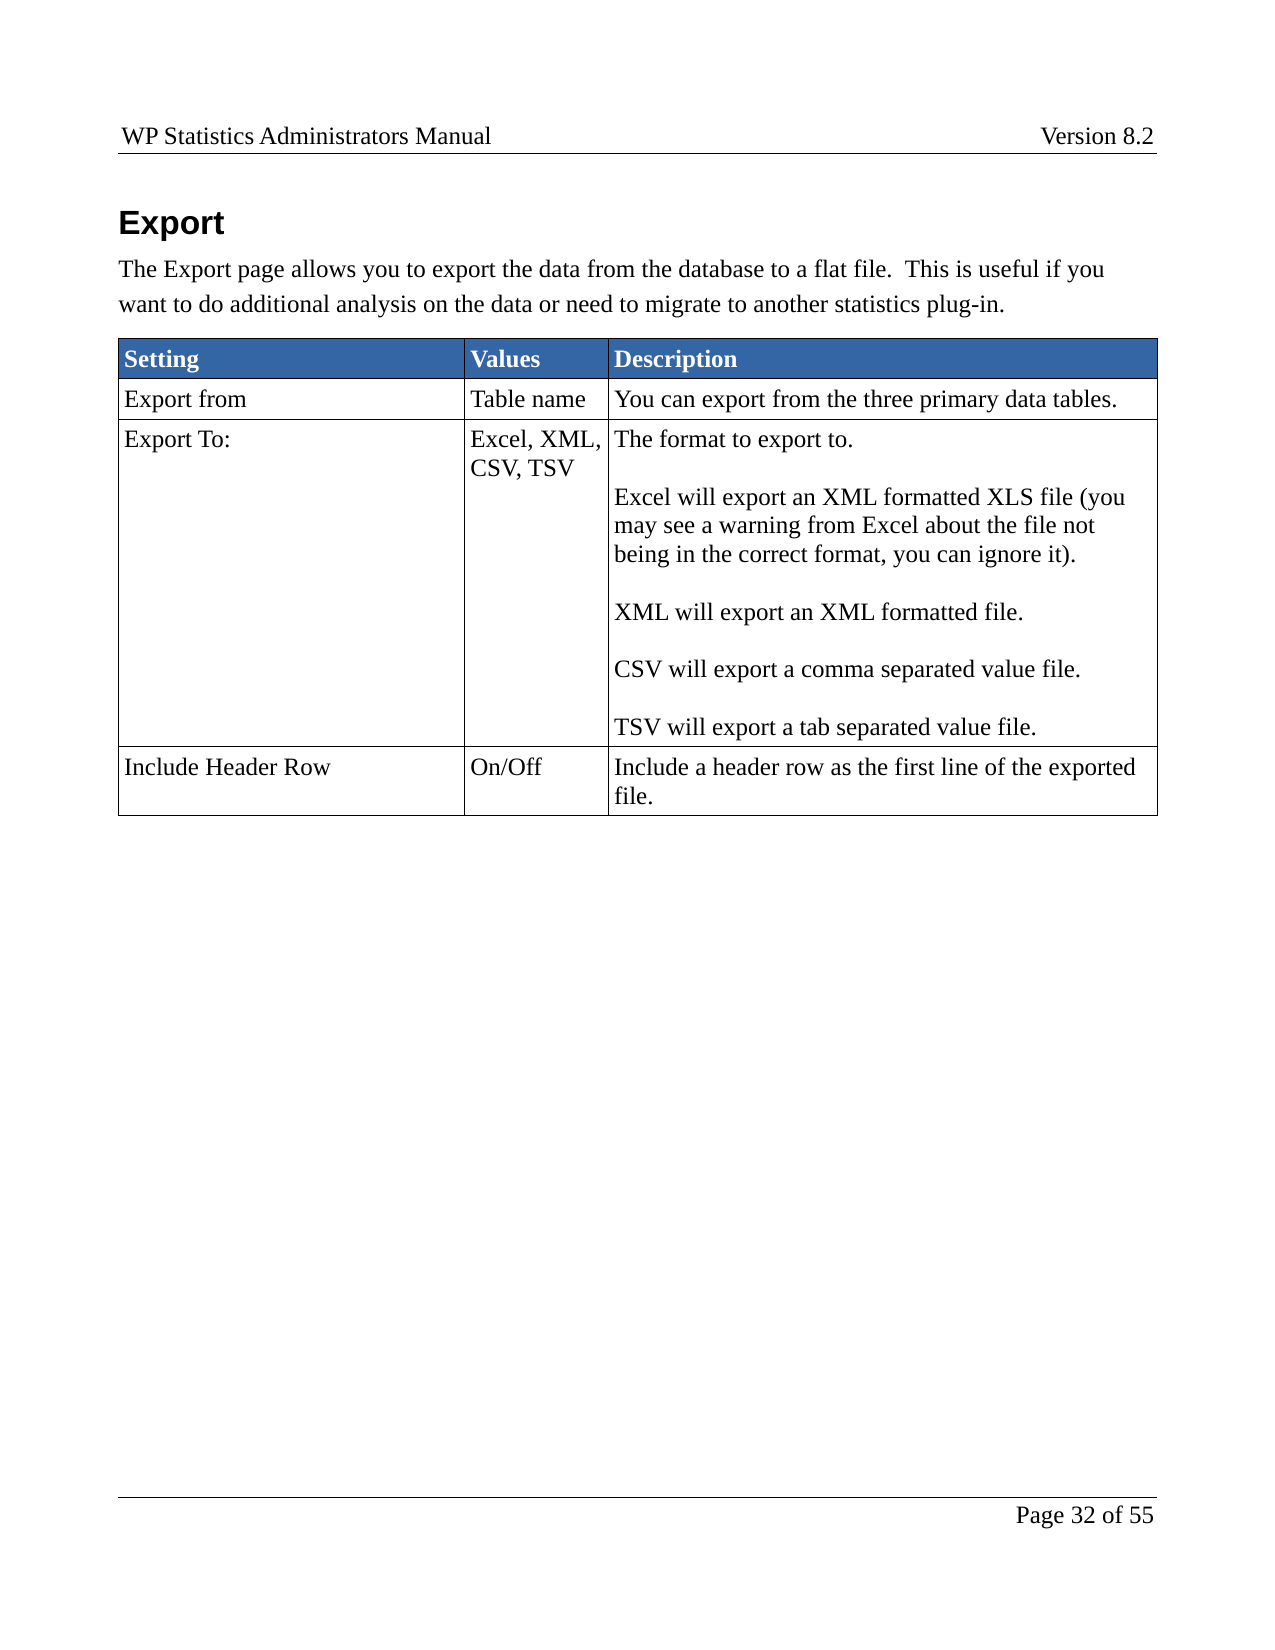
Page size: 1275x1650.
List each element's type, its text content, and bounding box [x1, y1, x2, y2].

table_cell Include a header row as the first line of the exported file. [609, 747, 1157, 815]
table_cell Excel, XML, CSV, TSV [465, 420, 608, 746]
table_cell The format to export to. Excel will export an XML formatted XLS file (you may see a warning from Excel about the file not being in the correct format, you can ignore it). XML will export an XML formatted file. CSV will export a comma separated value file. TSV will export a tab separated value file. [609, 420, 1157, 746]
table_header Description [609, 339, 1157, 378]
table_cell Include Header Row [119, 747, 464, 815]
table_cell Export from [119, 379, 464, 418]
text The Export page allows you to export the data from the database to a flat file. This is useful if you want to do additional analysis on the data or need to migrate to another statistics plug-in. [118, 254, 1157, 317]
table_cell On/Off [465, 747, 608, 815]
subtitle Export [118, 203, 1157, 242]
table_cell You can export from the three primary data tables. [609, 379, 1157, 418]
table_header Setting [119, 339, 464, 378]
table_cell Table name [465, 379, 608, 418]
table_cell Export To: [119, 420, 464, 746]
table_header Values [465, 339, 608, 378]
